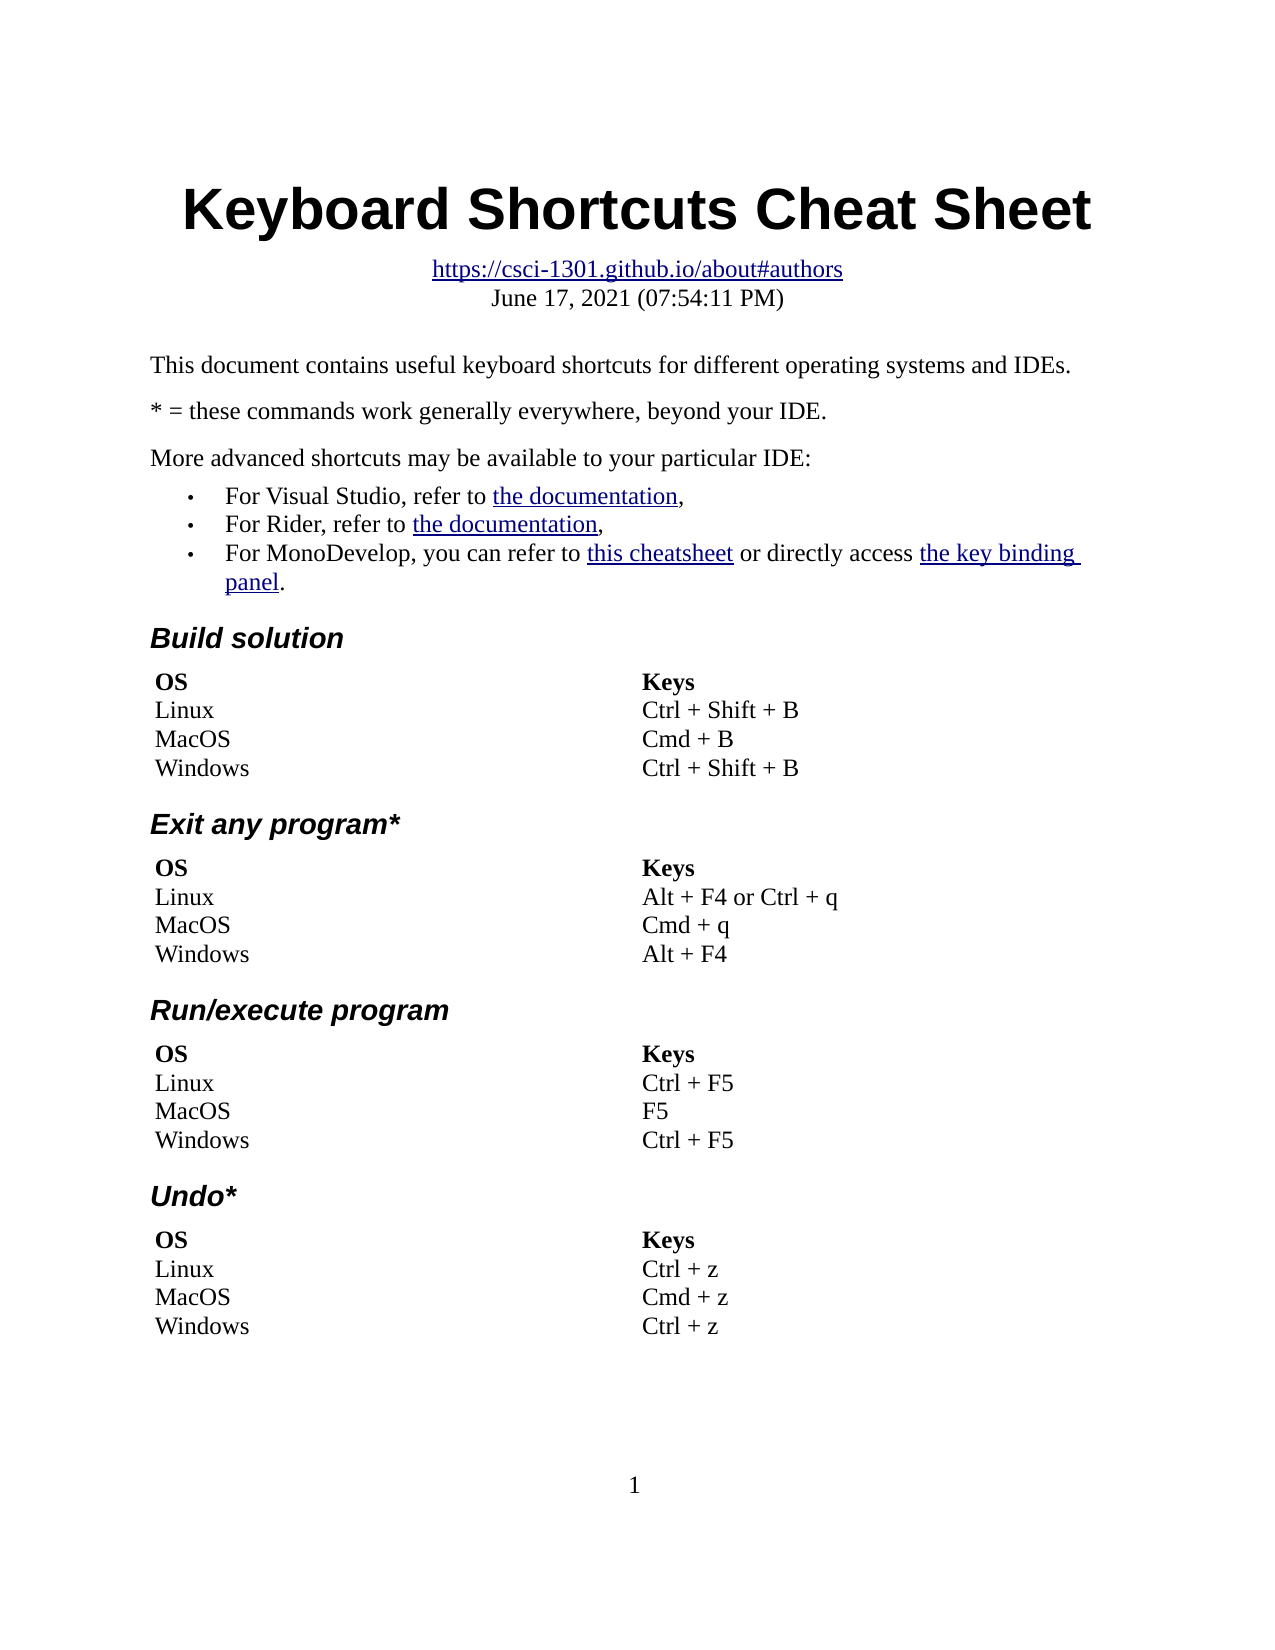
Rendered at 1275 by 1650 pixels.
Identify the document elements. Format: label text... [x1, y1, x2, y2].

table_cell Alt + F4 [638, 939, 1125, 968]
table_cell Windows [150, 753, 637, 782]
table_header OS [150, 1039, 637, 1068]
list For MonoDevelop, you can refer to this cheatsheet or directly access the key binding panel. [187, 538, 1125, 596]
table_header Keys [638, 1225, 1125, 1254]
table_cell Cmd + B [638, 724, 1125, 753]
table_header Keys [638, 853, 1125, 882]
table_cell Ctrl + z [638, 1254, 1125, 1282]
list For Visual Studio, refer to the documentation, [187, 481, 1125, 509]
table_header OS [150, 1225, 637, 1254]
table_cell MacOS [150, 724, 637, 753]
list For Rider, refer to the documentation, [187, 509, 1125, 538]
subtitle Run/execute program [150, 993, 1125, 1026]
text https://csci-1301.github.io/about#authors [150, 254, 1125, 283]
table_cell Ctrl + F5 [638, 1068, 1125, 1096]
text June 17, 2021 (07:54:11 PM) [150, 283, 1125, 312]
table_cell Linux [150, 882, 637, 910]
text * = these commands work generally everywhere, beyond your IDE. [150, 396, 1125, 425]
table_header OS [150, 853, 637, 882]
table_header Keys [638, 1039, 1125, 1068]
table_header OS [150, 667, 637, 696]
subtitle Undo* [150, 1179, 1125, 1212]
table_cell Alt + F4 or Ctrl + q [638, 882, 1125, 910]
table_cell Cmd + z [638, 1283, 1125, 1311]
table_cell Ctrl + Shift + B [638, 753, 1125, 782]
table_cell Cmd + q [638, 910, 1125, 939]
table_cell Linux [150, 1254, 637, 1282]
table_cell Windows [150, 1125, 637, 1154]
title Keyboard Shortcuts Cheat Sheet [150, 175, 1125, 242]
table_header Keys [638, 667, 1125, 696]
subtitle Build solution [150, 621, 1125, 654]
text This document contains useful keyboard shortcuts for different operating systems and IDEs. [150, 350, 1125, 378]
table_cell MacOS [150, 910, 637, 939]
table_cell Windows [150, 1311, 637, 1340]
table_cell Windows [150, 939, 637, 968]
table_cell Linux [150, 696, 637, 724]
subtitle Exit any program* [150, 807, 1125, 840]
text More advanced shortcuts may be available to your particular IDE: [150, 443, 1125, 472]
table_cell MacOS [150, 1096, 637, 1125]
table_cell MacOS [150, 1283, 637, 1311]
table_cell F5 [638, 1096, 1125, 1125]
table_cell Ctrl + z [638, 1311, 1125, 1340]
table_cell Ctrl + F5 [638, 1125, 1125, 1154]
table_cell Linux [150, 1068, 637, 1096]
table_cell Ctrl + Shift + B [638, 696, 1125, 724]
